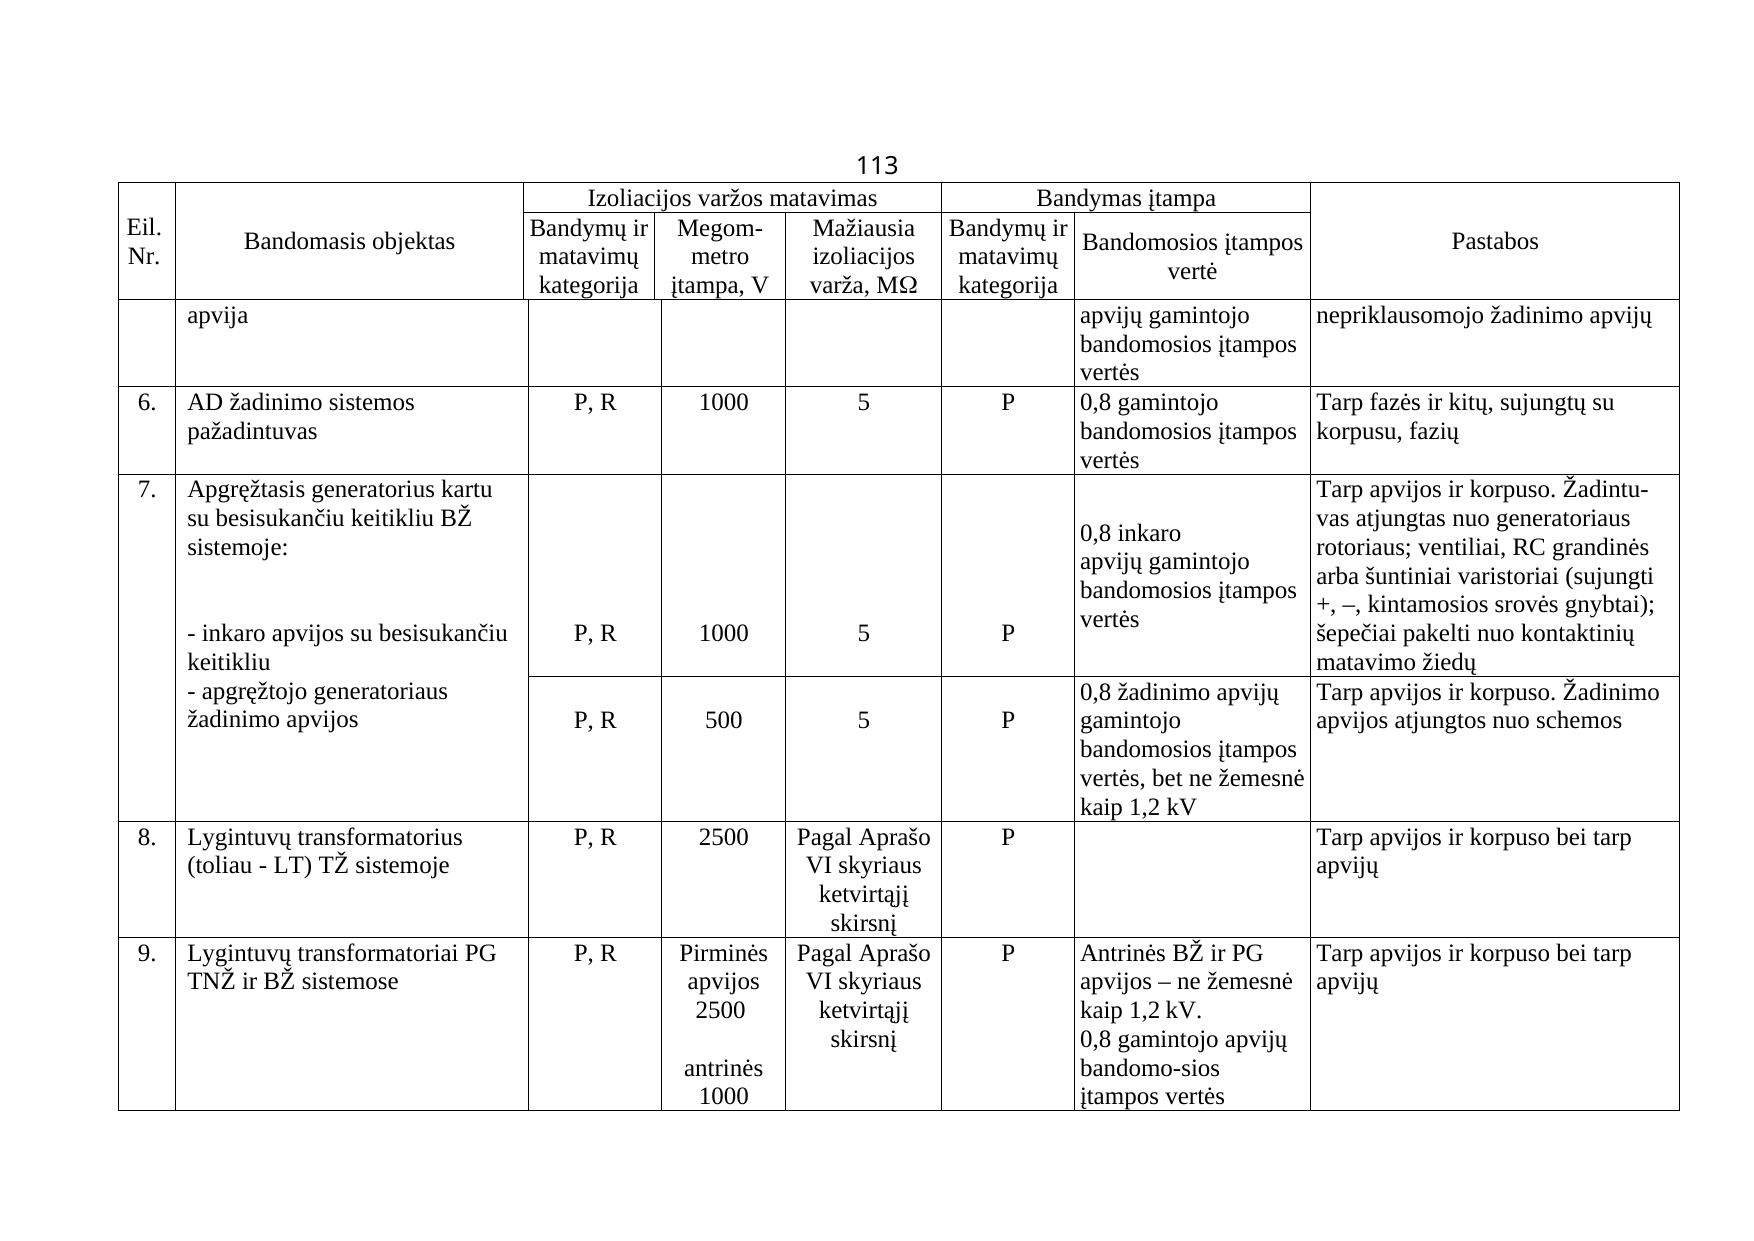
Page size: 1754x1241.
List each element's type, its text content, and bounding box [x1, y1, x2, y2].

table_cell 0,8 inkaro apvijų gamintojo bandomosios įtampos vertės [1075, 475, 1310, 676]
table_cell Lygintuvų transformatoriai PG TNŽ ir BŽ sistemose [176, 938, 528, 1110]
table_cell 1000 [662, 475, 785, 676]
table_cell [1075, 822, 1310, 937]
table_cell [942, 300, 1074, 386]
table_cell Bandymų ir matavimų kategorija [942, 213, 1074, 299]
table_cell P [942, 822, 1074, 937]
table_cell [662, 300, 785, 386]
table_cell Lygintuvų transformatorius (toliau ‑ LT) TŽ sistemoje [176, 822, 528, 937]
table_cell 0,8 žadinimo apvijų gamintojo bandomosios įtampos vertės, bet ne žemesnė kaip 1,2 kV [1075, 677, 1310, 821]
table_header Pastabos [1311, 183, 1679, 299]
table_cell Bandomosios įtampos vertė [1075, 213, 1310, 299]
table_cell [119, 300, 175, 386]
table_cell Tarp apvijos ir korpuso. Žadintu-vas atjungtas nuo generatoriaus rotoriaus; ventiliai, RC grandinės arba šuntiniai varistoriai (sujungti +, –, kintamosios srovės gnybtai); šepečiai pakelti nuo kontaktinių matavimo žiedų [1311, 475, 1679, 676]
table_cell Antrinės BŽ ir PG apvijos – ne žemesnė kaip 1,2 kV. 0,8 gamintojo apvijų bandomo-sios įtampos vertės [1075, 938, 1310, 1110]
table_cell nepriklausomojo žadinimo apvijų [1311, 300, 1679, 386]
table_cell Mažiausia izoliacijos varža, M [786, 213, 941, 299]
table_cell P, R [529, 387, 661, 473]
table_cell Pagal Aprašo VI skyriaus ketvirtąjį skirsnį [786, 938, 941, 1110]
table_cell Bandymų ir matavimų kategorija [524, 213, 654, 299]
table_cell 5 [786, 475, 941, 676]
table_cell Pagal Aprašo VI skyriaus ketvirtąjį skirsnį [786, 822, 941, 937]
table_header Bandomasis objektas [176, 183, 523, 299]
table_cell [786, 300, 941, 386]
table_cell Apgręžtasis generatorius kartu su besisukančiu keitikliu BŽ sistemoje: - inkaro apvijos su besisukančiu keitikliu - apgręžtojo generatoriaus žadinimo apvijos [176, 475, 528, 821]
table_cell Tarp apvijos ir korpuso bei tarp apvijų [1311, 822, 1679, 937]
table_cell Tarp apvijos ir korpuso. Žadinimo apvijos atjungtos nuo schemos [1311, 677, 1679, 821]
table_cell 500 [662, 677, 785, 821]
table_cell 9. [119, 938, 175, 1110]
table_cell P, R [529, 475, 661, 676]
table_cell 8. [119, 822, 175, 937]
table_cell 5 [786, 677, 941, 821]
table_cell [529, 300, 661, 386]
table_cell Megom-metro įtampa, V [655, 213, 785, 299]
table_header Bandymas įtampa [942, 183, 1310, 212]
table_cell AD žadinimo sistemos pažadintuvas [176, 387, 528, 473]
table_cell Tarp apvijos ir korpuso bei tarp apvijų [1311, 938, 1679, 1110]
table_cell P, R [529, 938, 661, 1110]
table_cell 7. [119, 475, 175, 821]
table_cell P [942, 475, 1074, 676]
table_cell 0,8 gamintojo bandomosios įtampos vertės [1075, 387, 1310, 473]
table_cell apvija [176, 300, 528, 386]
table_cell 5 [786, 387, 941, 473]
table_header Izoliacijos varžos matavimas [524, 183, 941, 212]
table_cell P [942, 677, 1074, 821]
table_cell apvijų gamintojo bandomosios įtampos vertės [1075, 300, 1310, 386]
table_cell P [942, 387, 1074, 473]
table_cell P, R [529, 677, 661, 821]
table_cell P, R [529, 822, 661, 937]
table_cell 1000 [662, 387, 785, 473]
table_cell Pirminės apvijos 2500 antrinės 1000 [662, 938, 785, 1110]
table_cell P [942, 938, 1074, 1110]
table_cell Tarp fazės ir kitų, sujungtų su korpusu, fazių [1311, 387, 1679, 473]
table_cell 6. [119, 387, 175, 473]
table_header Eil. Nr. [119, 183, 175, 299]
table_cell 2500 [662, 822, 785, 937]
